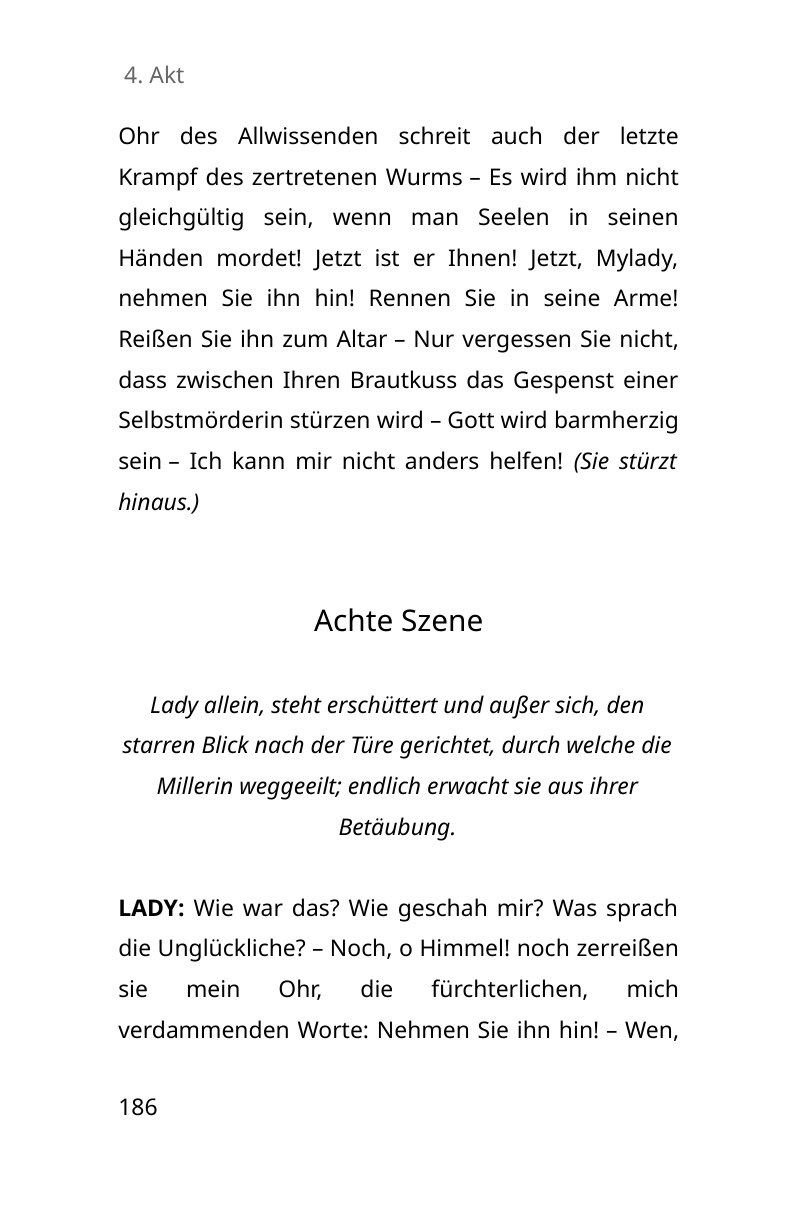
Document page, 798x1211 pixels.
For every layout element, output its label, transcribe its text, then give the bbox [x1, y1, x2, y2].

text LADY: Wie war das? Wie geschah mir? Was sprach die Unglückliche? – Noch, o Himmel! noch zerreißen sie mein Ohr, die fürchterlichen, mich verdammenden Worte: Nehmen Sie ihn hin! – Wen, [118, 863, 679, 1045]
text Ohr des Allwissenden schreit auch der letzte Krampf des zertretenen Wurms – Es wird ihm nicht gleichgültig sein, wenn man Seelen in seinen Händen mordet! Jetzt ist er Ihnen! Jetzt, Mylady, nehmen Sie ihn hin! Rennen Sie in seine Arme! Reißen Sie ihn zum Altar – Nur vergessen Sie nicht, dass zwischen Ihren Brautkuss das Gespenst einer Selbstmörderin stürzen wird – Gott wird barmherzig sein – Ich kann mir nicht anders helfen! (Sie stürzt hinaus.) [118, 120, 679, 517]
text Lady allein, steht erschüttert und außer sich, den starren Blick nach der Türe gerichtet, durch welche die Millerin weggeeilt; endlich erwacht sie aus ihrer Betäubung. [118, 664, 679, 842]
subtitle Achte Szene [118, 573, 679, 641]
